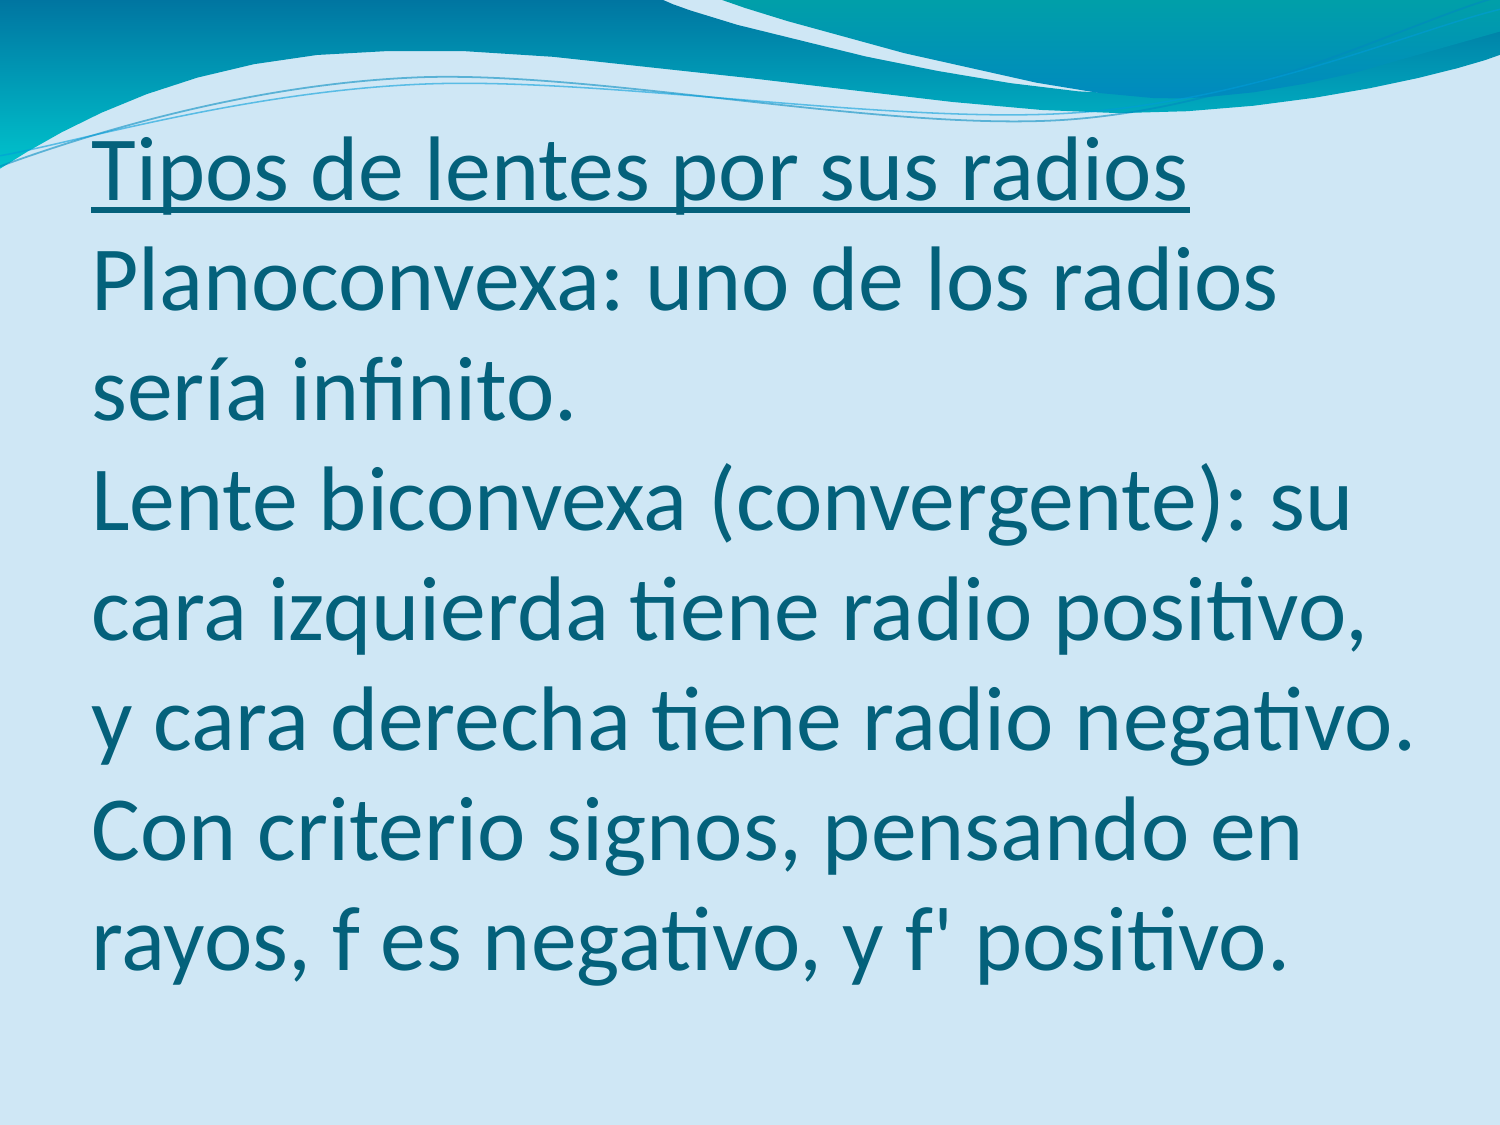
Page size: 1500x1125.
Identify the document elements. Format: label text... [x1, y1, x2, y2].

title Tipos de lentes por sus radios Planoconvexa: uno de los radios sería infinito. Lente biconvexa (convergente): su cara izquierda tiene radio positivo, y cara derecha tiene radio negativo. Con criterio signos, pensando en rayos, f es negativo, y f' positivo. [76, 101, 1440, 1057]
